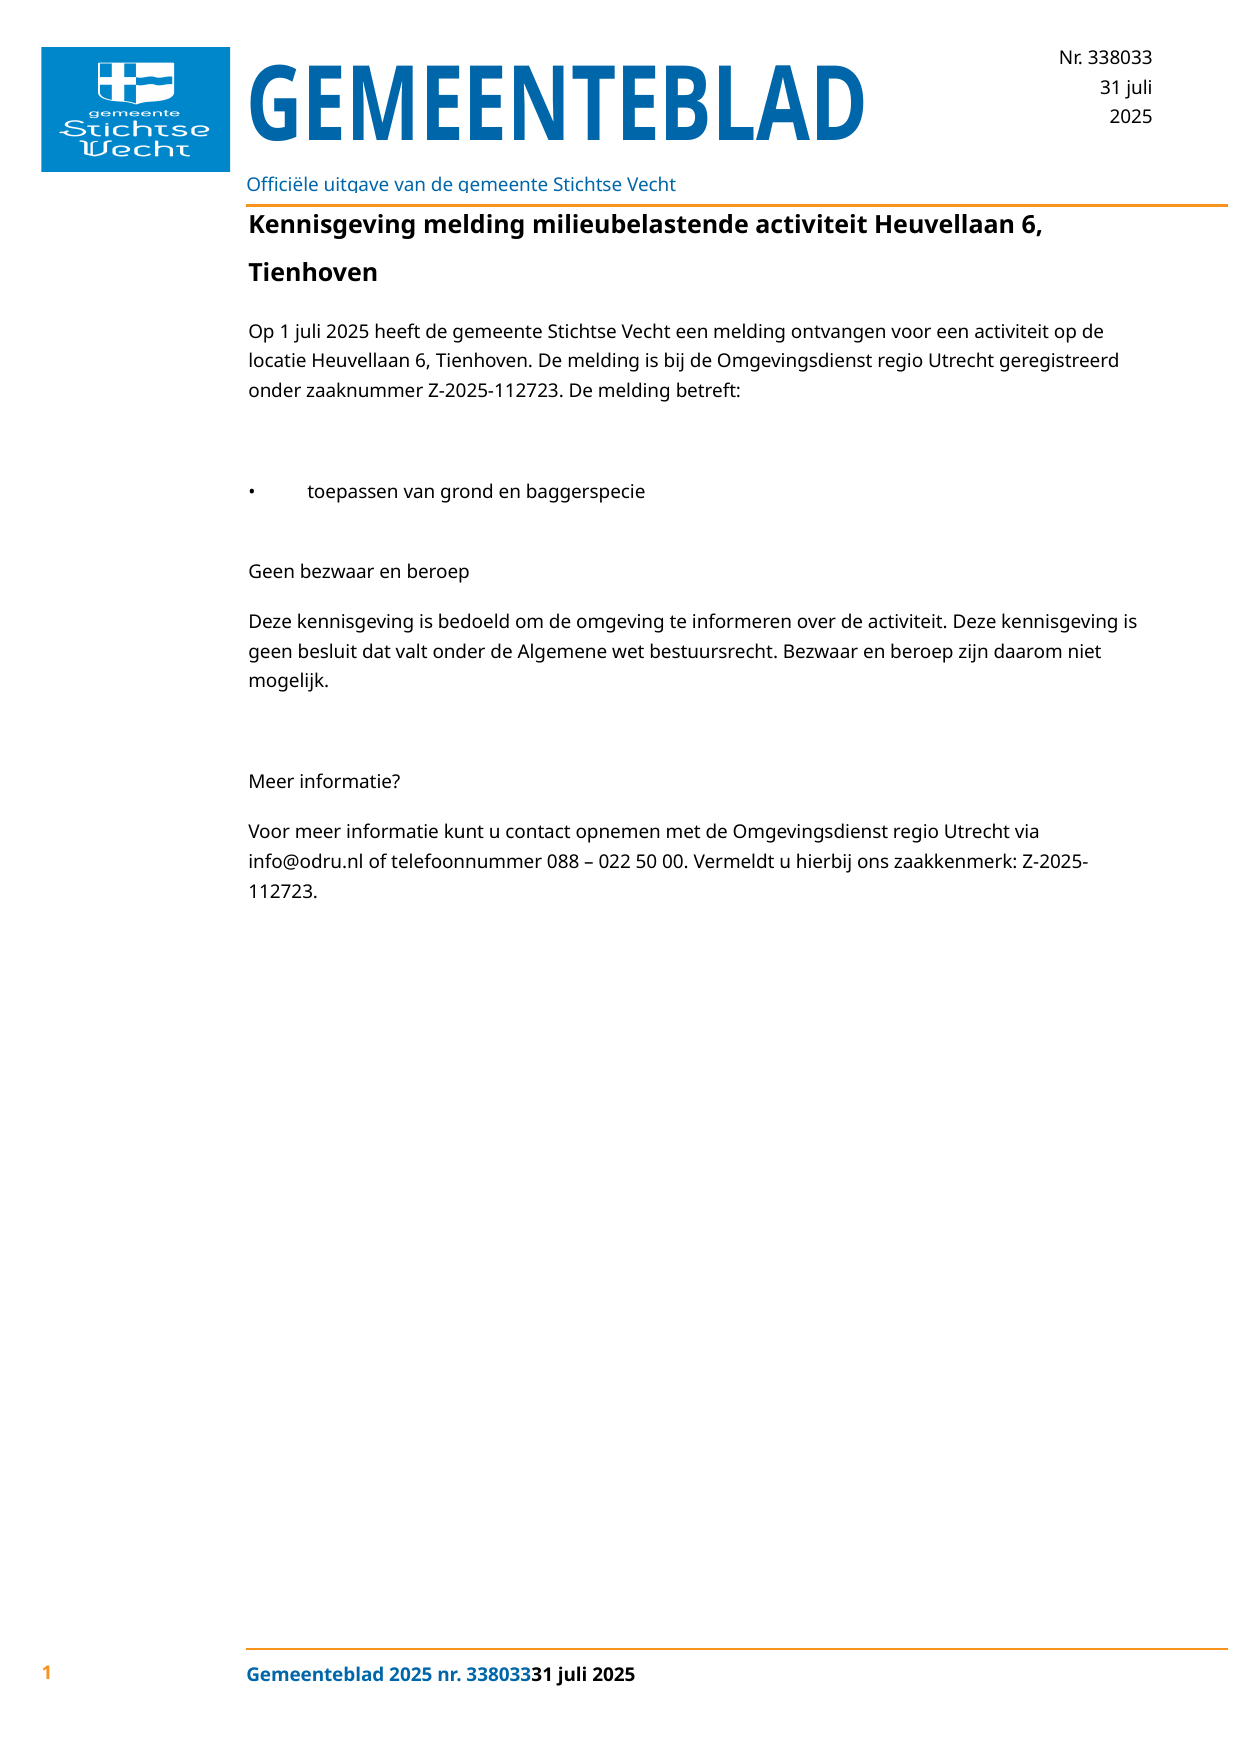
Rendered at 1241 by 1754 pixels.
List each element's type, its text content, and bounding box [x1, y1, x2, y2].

picture [137, 63, 174, 103]
text Op 1 juli 2025 heeft de gemeente Stichtse Vecht een melding ontvangen voor een activiteit op de locatie Heuvellaan 6, Tienhoven. De melding is bij de Omgevingsdienst regio Utrecht geregistreerd onder zaaknummer Z-2025-112723. De melding betreft: [248, 318, 1152, 403]
text Voor meer informatie kunt u contact opnemen met de Omgevingsdienst regio Utrecht via info@odru.nl of telefoonnummer 088 – 022 50 00. Vermeldt u hierbij ons zaakkenmerk: Z-2025-112723. [248, 819, 1152, 904]
text Geen bezwaar en beroep [248, 558, 1152, 584]
picture [99, 63, 135, 101]
list toepassen van grond en baggerspecie [248, 478, 1152, 504]
text Kennisgeving melding milieubelastende activiteit Heuvellaan 6, Tienhoven [248, 207, 1152, 288]
text Meer informatie? [248, 768, 1152, 794]
text Deze kennisgeving is bedoeld om de omgeving te informeren over de activiteit. Deze kennisgeving is geen besluit dat valt onder de Algemene wet bestuursrecht. Bezwaar en beroep zijn daarom niet mogelijk. [248, 608, 1152, 693]
